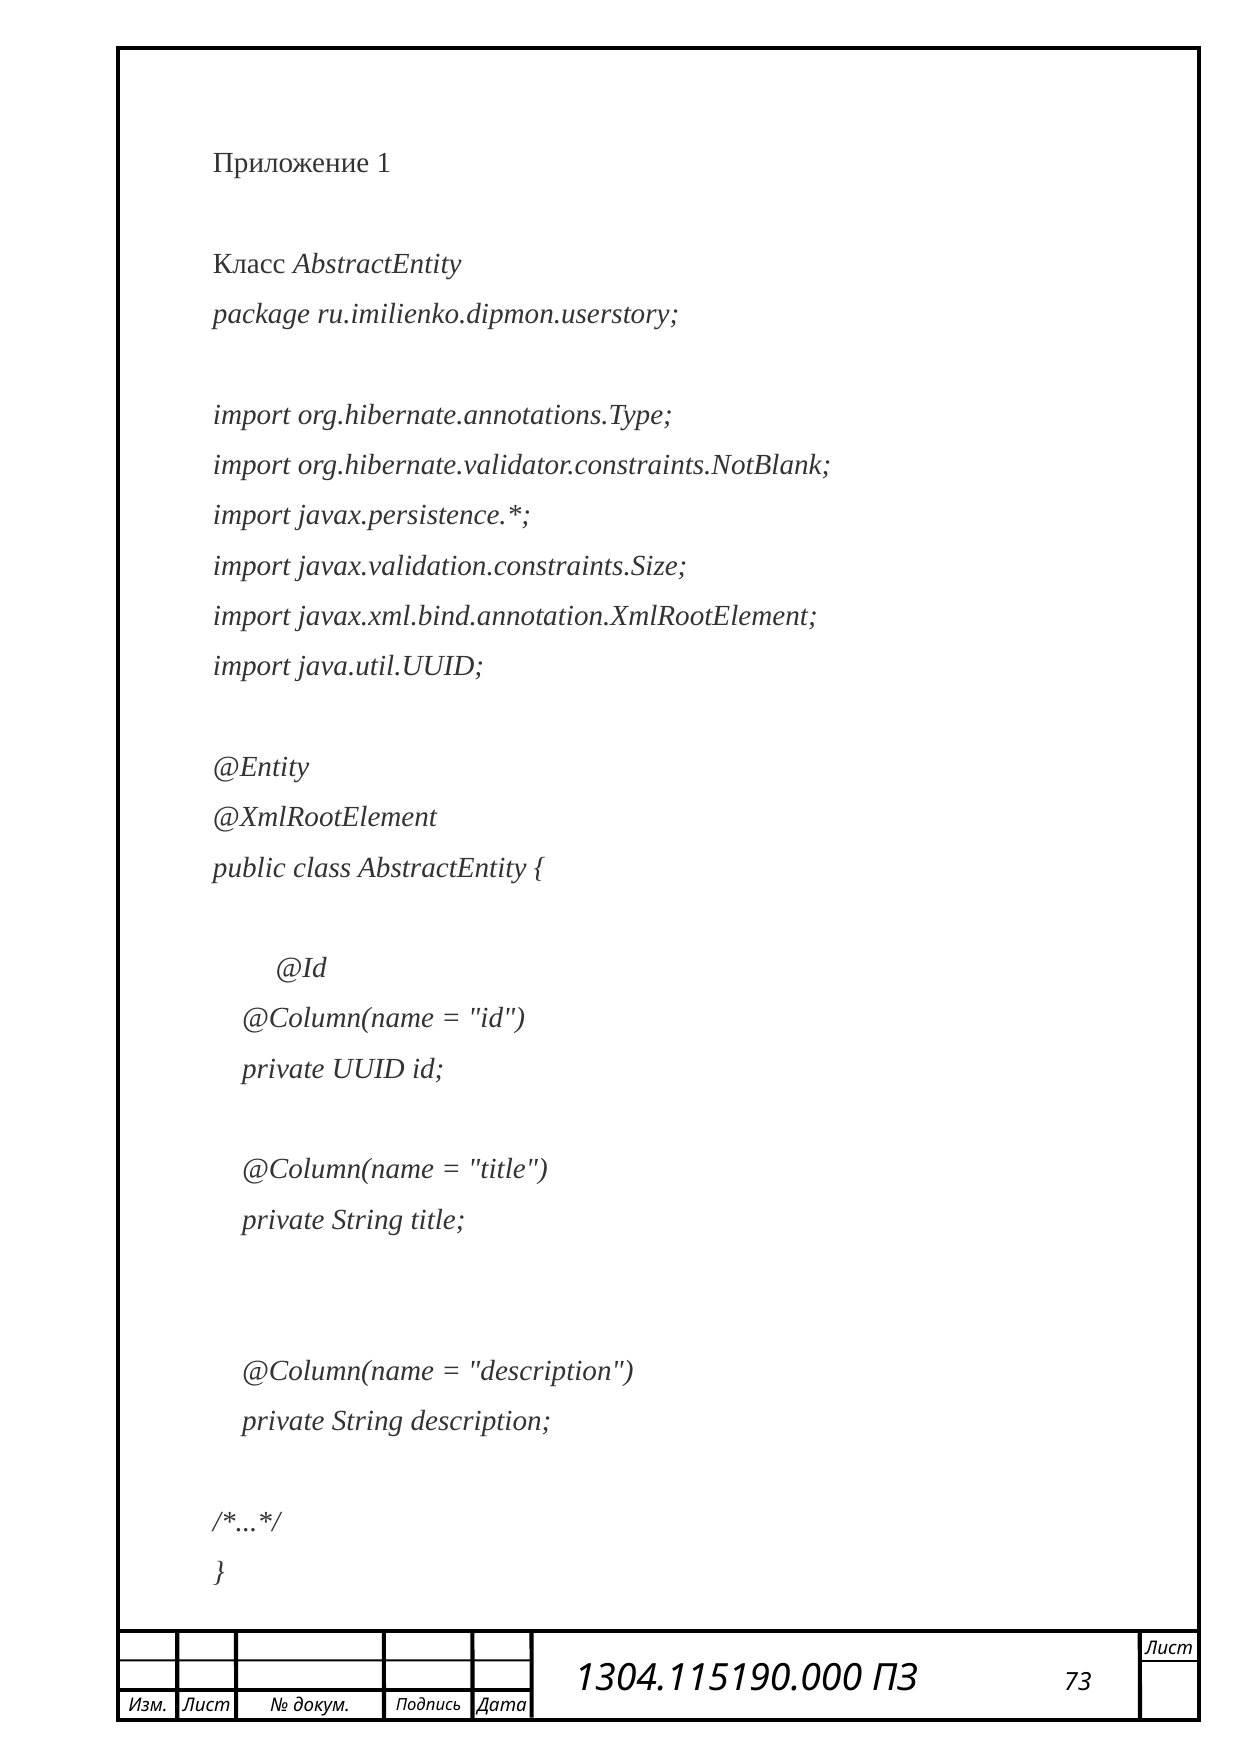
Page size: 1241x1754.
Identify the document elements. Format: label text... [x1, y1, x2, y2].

text import javax.xml.bind.annotation.XmlRootElement; [136, 598, 1181, 632]
text @Column(name = "description") [136, 1353, 1181, 1386]
text @Column(name = "title") [136, 1152, 1181, 1185]
text private UUID id; [136, 1051, 1181, 1084]
text Приложение 1 [136, 145, 1181, 179]
text import javax.persistence.*; [136, 497, 1181, 531]
text @Column(name = "id") [136, 1001, 1181, 1034]
text /*...*/ [136, 1504, 1181, 1537]
text @Id [136, 950, 1181, 984]
text private String description; [136, 1403, 1181, 1437]
text Класс AbstractEntity [136, 246, 1181, 279]
text import java.util.UUID; [136, 648, 1181, 682]
text public class AbstractEntity { [136, 850, 1181, 883]
text } [136, 1554, 1181, 1588]
text package ru.imilienko.dipmon.userstory; [136, 296, 1181, 330]
text import org.hibernate.annotations.Type; [136, 397, 1181, 430]
text private String title; [136, 1202, 1181, 1235]
text @Entity [136, 749, 1181, 783]
text import org.hibernate.validator.constraints.NotBlank; [136, 447, 1181, 481]
text import javax.validation.constraints.Size; [136, 548, 1181, 581]
text @XmlRootElement [136, 799, 1181, 833]
